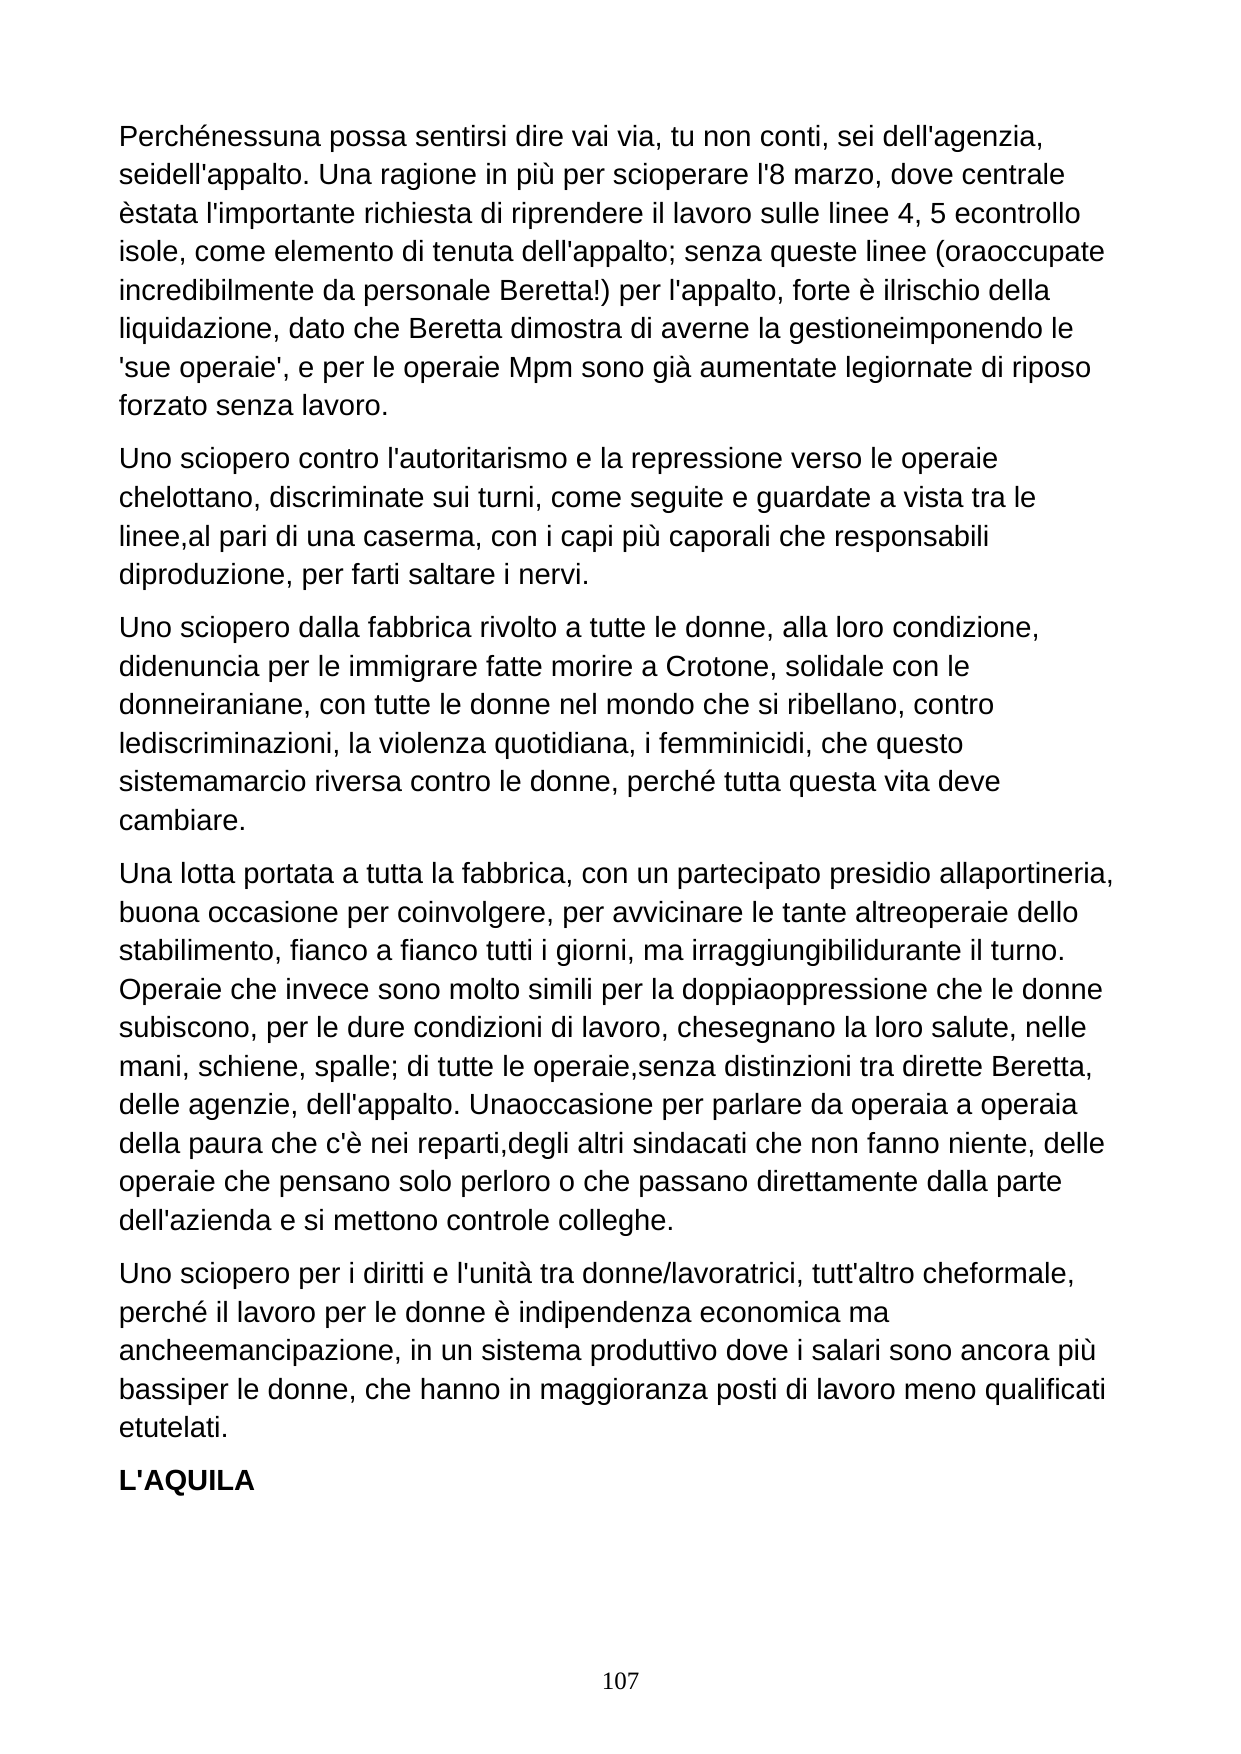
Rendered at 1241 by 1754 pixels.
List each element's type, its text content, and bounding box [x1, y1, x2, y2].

text Perchénessuna possa sentirsi dire vai via, tu non conti, sei dell'agenzia, seidell'appalto. Una ragione in più per scioperare l'8 marzo, dove centrale èstata l'importante richiesta di riprendere il lavoro sulle linee 4, 5 econtrollo isole, come elemento di tenuta dell'appalto; senza queste linee (oraoccupate incredibilmente da personale Beretta!) per l'appalto, forte è ilrischio della liquidazione, dato che Beretta dimostra di averne la gestioneimponendo le 'sue operaie', e per le operaie Mpm sono già aumentate legiornate di riposo forzato senza lavoro. [118, 118, 1122, 422]
text Uno sciopero contro l'autoritarismo e la repressione verso le operaie chelottano, discriminate sui turni, come seguite e guardate a vista tra le linee,al pari di una caserma, con i capi più caporali che responsabili diproduzione, per farti saltare i nervi. [118, 441, 1122, 591]
text L'AQUILA [118, 1463, 1122, 1497]
text Uno sciopero per i diritti e l'unità tra donne/lavoratrici, tutt'altro cheformale, perché il lavoro per le donne è indipendenza economica ma ancheemancipazione, in un sistema produttivo dove i salari sono ancora più bassiper le donne, che hanno in maggioranza posti di lavoro meno qualificati etutelati. [118, 1256, 1122, 1444]
text Uno sciopero dalla fabbrica rivolto a tutte le donne, alla loro condizione, didenuncia per le immigrare fatte morire a Crotone, solidale con le donneiraniane, con tutte le donne nel mondo che si ribellano, contro lediscriminazioni, la violenza quotidiana, i femminicidi, che questo sistemamarcio riversa contro le donne, perché tutta questa vita deve cambiare. [118, 610, 1122, 836]
text Una lotta portata a tutta la fabbrica, con un partecipato presidio allaportineria, buona occasione per coinvolgere, per avvicinare le tante altreoperaie dello stabilimento, fianco a fianco tutti i giorni, ma irraggiungibilidurante il turno. Operaie che invece sono molto simili per la doppiaoppressione che le donne subiscono, per le dure condizioni di lavoro, chesegnano la loro salute, nelle mani, schiene, spalle; di tutte le operaie,senza distinzioni tra dirette Beretta, delle agenzie, dell'appalto. Unaoccasione per parlare da operaia a operaia della paura che c'è nei reparti,degli altri sindacati che non fanno niente, delle operaie che pensano solo perloro o che passano direttamente dalla parte dell'azienda e si mettono controle colleghe. [118, 856, 1122, 1236]
